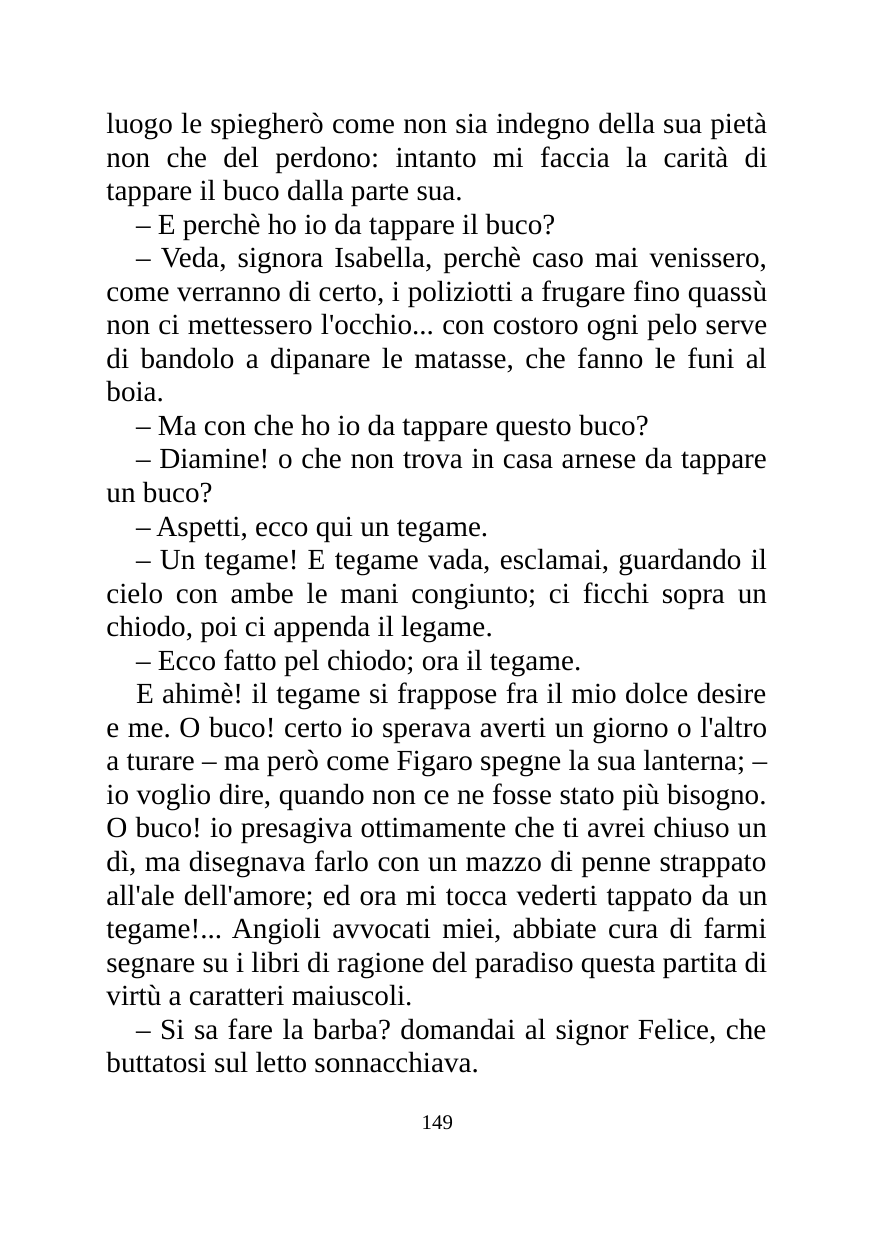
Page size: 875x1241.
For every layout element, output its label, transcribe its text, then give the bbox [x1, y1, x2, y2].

text – Aspetti, ecco qui un tegame. [106, 509, 768, 542]
text – Un tegame! E tegame vada, esclamai, guardando il cielo con ambe le mani congiunto; ci ficchi sopra un chiodo, poi ci appenda il legame. [106, 542, 768, 643]
text – Veda, signora Isabella, perchè caso mai venissero, come verranno di certo, i poliziotti a frugare fino quassù non ci mettessero l'occhio... con costoro ogni pelo serve di bandolo a dipanare le matasse, che fanno le funi al boia. [106, 240, 768, 408]
text – E perchè ho io da tappare il buco? [106, 207, 768, 240]
text – Si sa fare la barba? domandai al signor Felice, che buttatosi sul letto sonnacchiava. [106, 1012, 768, 1079]
text – Ma con che ho io da tappare questo buco? [106, 408, 768, 442]
text E ahimè! il tegame si frappose fra il mio dolce desire e me. O buco! certo io sperava averti un giorno o l'altro a turare – ma però come Figaro spegne la sua lanterna; – io voglio dire, quando non ce ne fosse stato più bisogno. O buco! io presagiva ottimamente che ti avrei chiuso un dì, ma disegnava farlo con un mazzo di penne strappato all'ale dell'amore; ed ora mi tocca vederti tappato da un tegame!... Angioli avvocati miei, abbiate cura di farmi segnare su i libri di ragione del paradiso questa partita di virtù a caratteri maiuscoli. [106, 676, 768, 1012]
text luogo le spiegherò come non sia indegno della sua pietà non che del perdono: intanto mi faccia la carità di tappare il buco dalla parte sua. [106, 106, 768, 207]
text – Ecco fatto pel chiodo; ora il tegame. [106, 643, 768, 676]
text – Diamine! o che non trova in casa arnese da tappare un buco? [106, 442, 768, 509]
